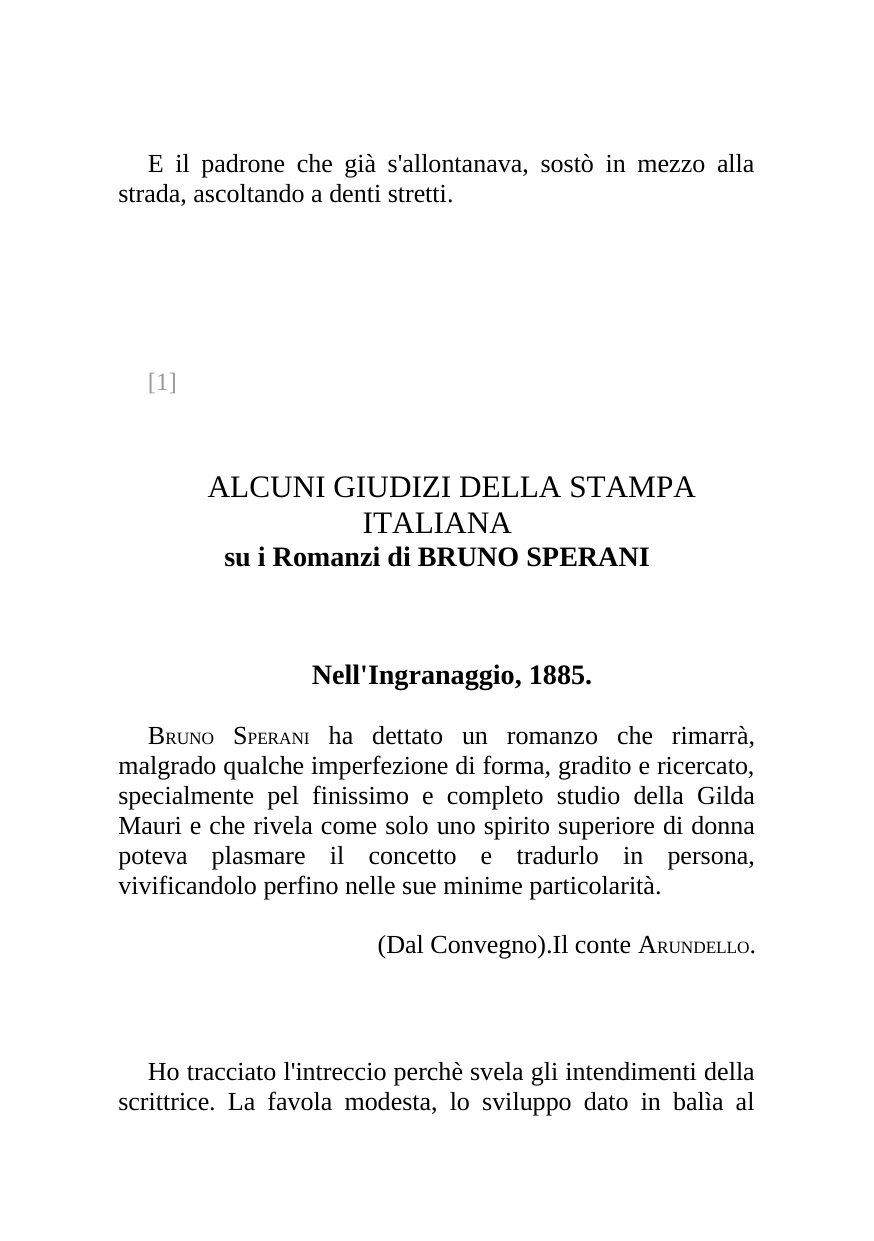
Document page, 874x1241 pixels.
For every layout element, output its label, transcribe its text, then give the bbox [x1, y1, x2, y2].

text Ho tracciato l'intreccio perchè svela gli intendimenti della scrittrice. La favola modesta, lo sviluppo dato in balìa al [118, 1056, 756, 1116]
text (Dal Convegno).Il conte Arundello. [118, 929, 756, 959]
text Bruno Sperani ha dettato un romanzo che rimarrà, malgrado qualche imperfezione di forma, gradito e ricercato, specialmente pel finissimo e completo studio della Gilda Mauri e che rivela come solo uno spirito superiore di donna poteva plasmare il concetto e tradurlo in persona, vivificandolo perfino nelle sue minime particolarità. [118, 720, 756, 900]
subtitle ALCUNI GIUDIZI DELLA STAMPA ITALIANA su i Romanzi di BRUNO SPERANI [118, 468, 756, 573]
subtitle Nell'Ingranaggio, 1885. [118, 658, 756, 691]
text E il padrone che già s'allontanava, sostò in mezzo alla strada, ascoltando a denti stretti. [118, 148, 756, 208]
text [1] [118, 367, 756, 396]
